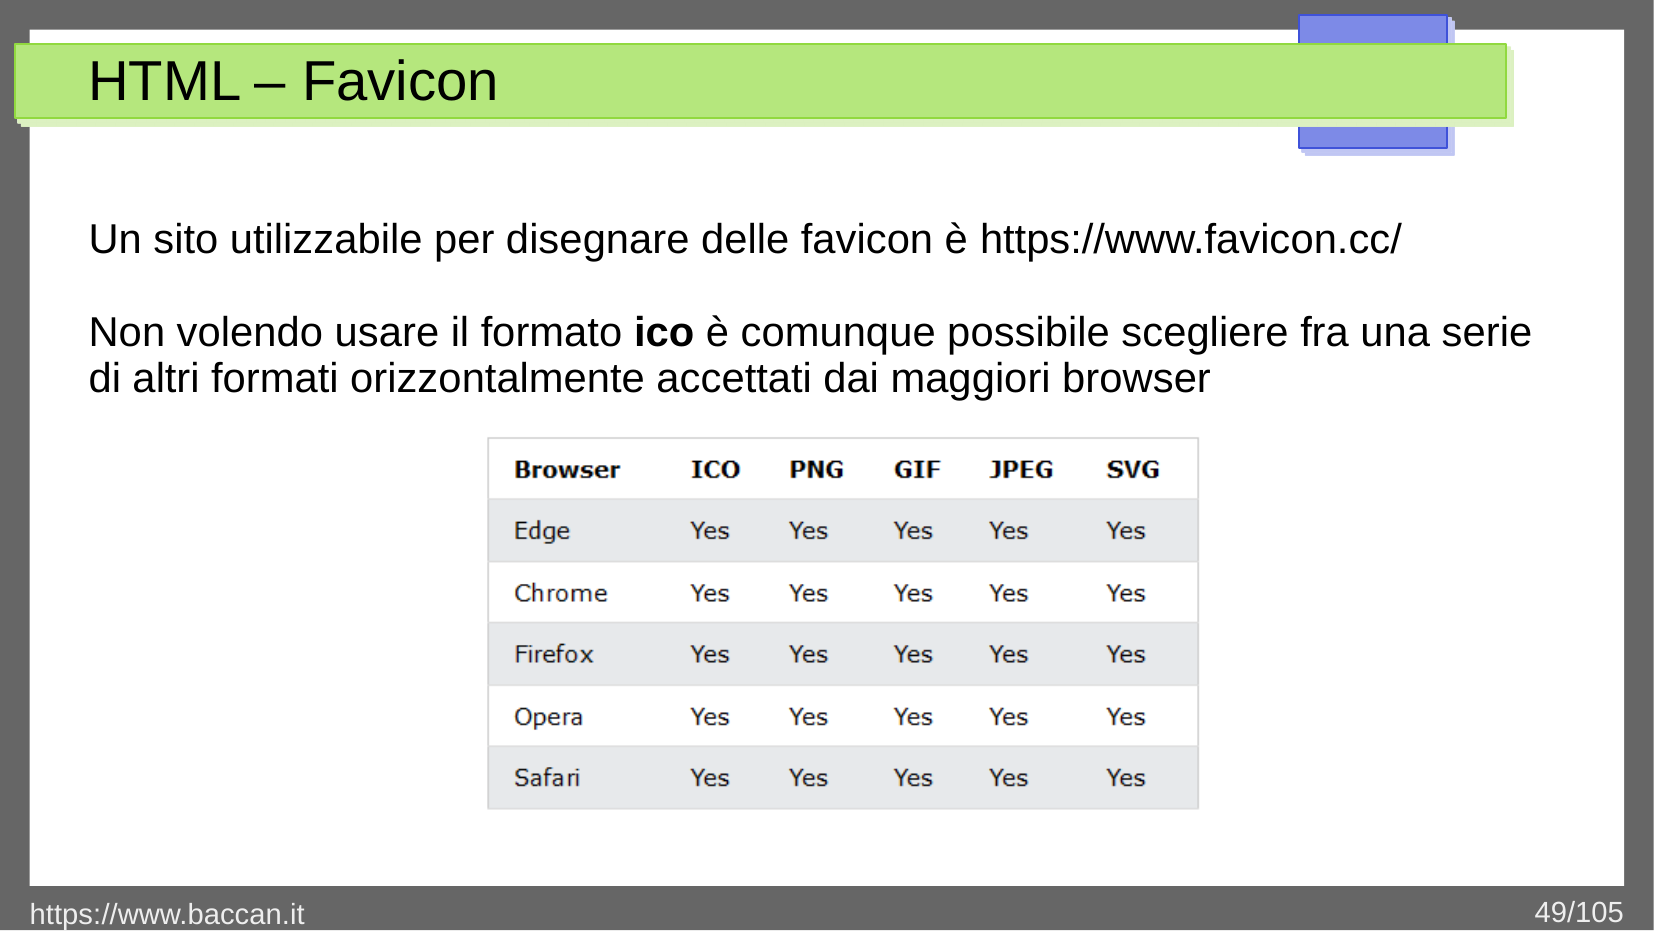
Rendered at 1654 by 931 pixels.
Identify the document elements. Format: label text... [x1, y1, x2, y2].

picture [472, 425, 1218, 827]
text_box Un sito utilizzabile per disegnare delle favicon è https://www.favicon.cc/ Non volendo usare il formato ico è comunque possibile scegliere fra una serie di altri formati orizzontalmente accettati dai maggiori browser [88, 169, 1565, 820]
title HTML – Favicon [88, 44, 1506, 119]
